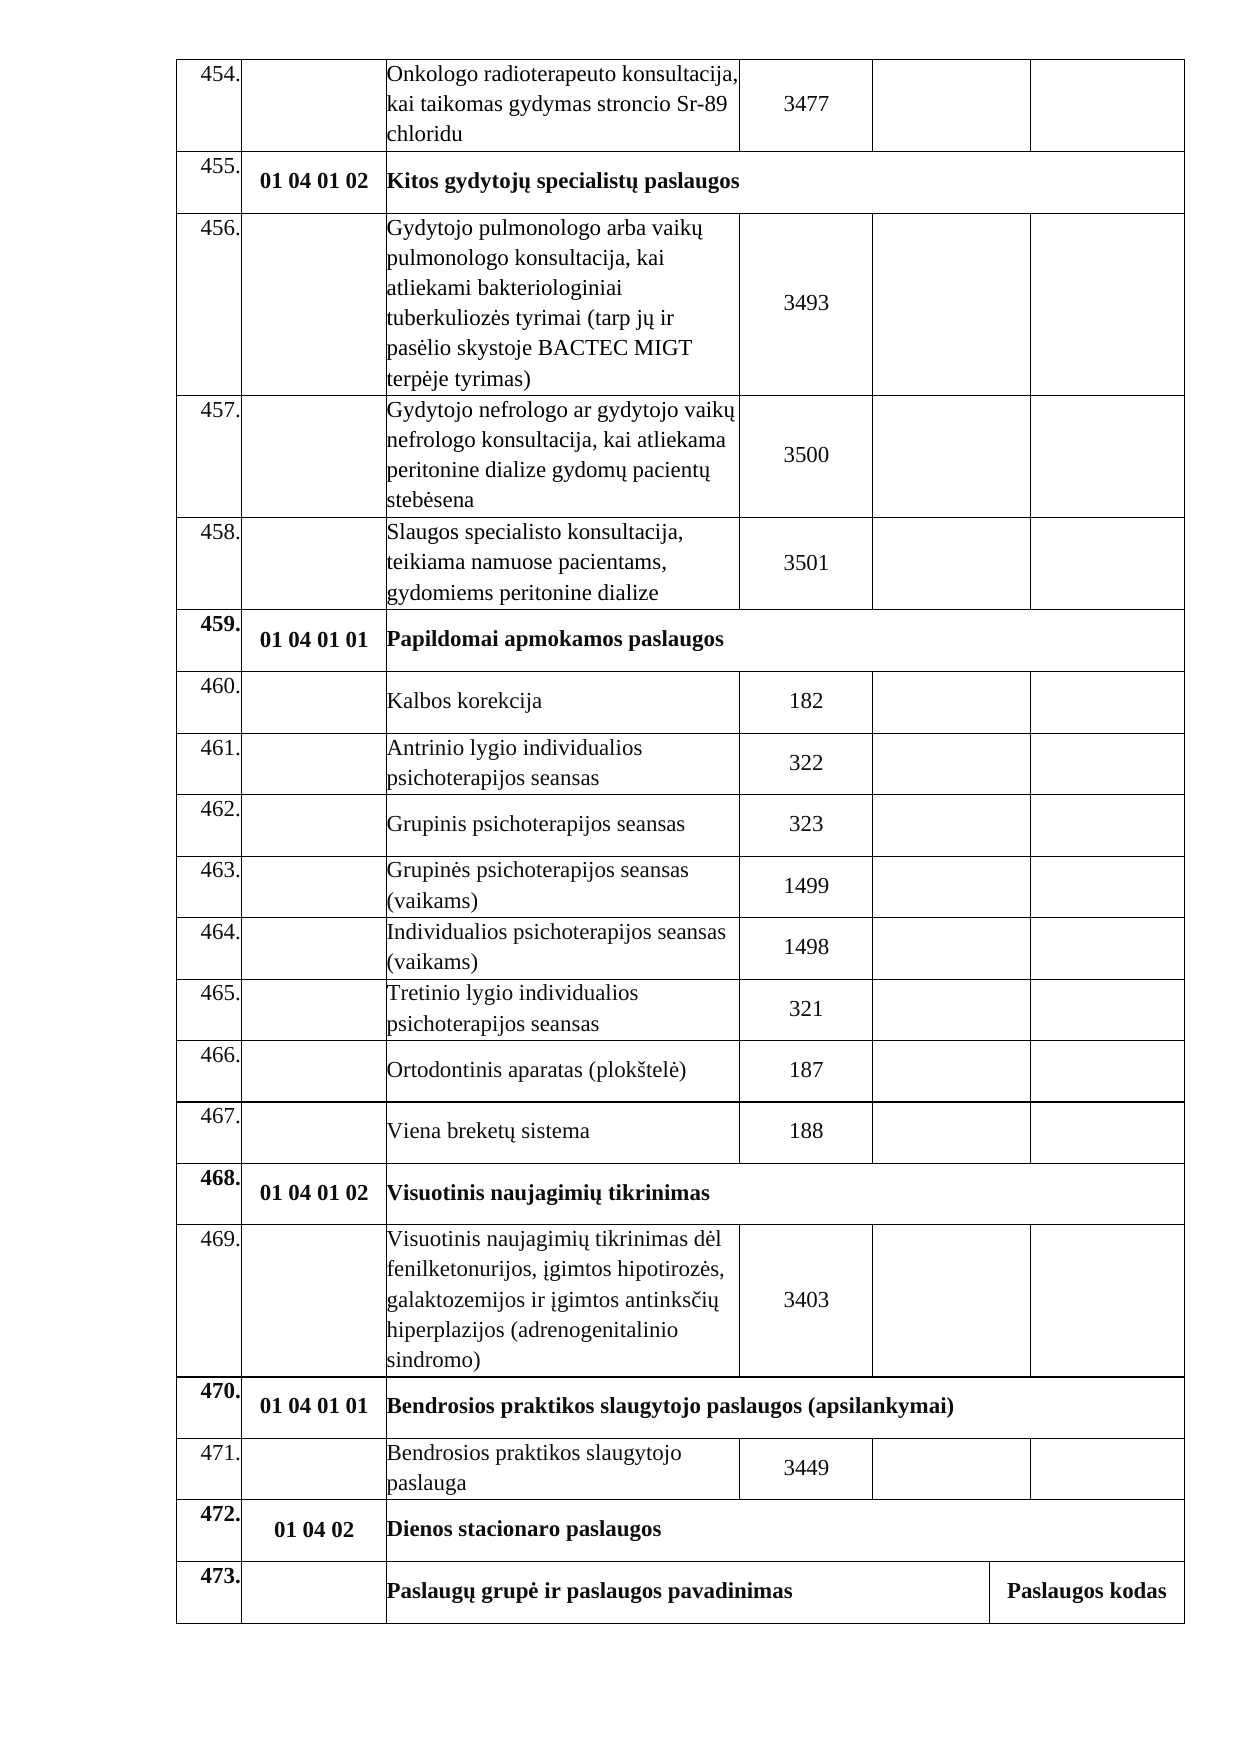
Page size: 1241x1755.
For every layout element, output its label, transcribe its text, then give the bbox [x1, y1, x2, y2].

table_cell [1031, 918, 1184, 978]
table_cell [1213, 671, 1230, 733]
table_cell [1031, 1439, 1184, 1499]
table_cell [1213, 1561, 1230, 1623]
table_cell Individualios psichoterapijos seansas (vaikams) [387, 918, 739, 978]
table_cell [1185, 1224, 1203, 1376]
table_cell [1031, 60, 1184, 151]
table_cell [1213, 59, 1230, 151]
table_cell [1213, 1224, 1230, 1376]
table_cell [1031, 1041, 1184, 1101]
table_cell [873, 60, 1030, 151]
table_cell [1230, 213, 1240, 395]
table_cell 472. [177, 1500, 241, 1561]
table_cell [1230, 1224, 1240, 1376]
table_cell 469. 4. [177, 1225, 241, 1376]
table_cell [1203, 1438, 1208, 1499]
table_cell [873, 1103, 1030, 1163]
table_cell [1031, 396, 1184, 517]
table_cell [1185, 213, 1203, 395]
table_cell Visuotinis naujagimių tikrinimas dėl fenilketonurijos, įgimtos hipotirozės, galaktozemijos ir įgimtos antinksčių hiperplazijos (adrenogenitalinio sindromo) [387, 1225, 739, 1376]
table_cell [1185, 794, 1203, 856]
table_cell [1213, 395, 1230, 517]
table_cell [1208, 517, 1213, 609]
table_cell [873, 795, 1030, 856]
table_cell [1230, 1163, 1240, 1224]
table_cell [1031, 795, 1184, 856]
table_cell [873, 734, 1030, 794]
table_cell 187 [740, 1041, 872, 1101]
table_cell [1185, 917, 1203, 978]
table_cell 1498 [740, 918, 872, 978]
table_cell 461. [177, 734, 241, 794]
table_cell [1230, 856, 1240, 917]
table_cell Grupinis psichoterapijos seansas [387, 795, 739, 856]
table_cell 3449 [740, 1439, 872, 1499]
table_cell [242, 396, 386, 517]
table_cell 323 [740, 795, 872, 856]
table_cell 471. [177, 1439, 241, 1499]
table_cell [1230, 671, 1240, 733]
table_cell [1185, 671, 1203, 733]
table_cell [1203, 917, 1208, 978]
table_cell [1203, 151, 1208, 213]
table_cell [242, 214, 386, 395]
table_cell [242, 918, 386, 978]
table_cell Onkologo radioterapeuto konsultacija, kai taikomas gydymas stroncio Sr-89 chloridu [387, 60, 739, 151]
table_cell [1203, 1224, 1208, 1376]
table_cell Paslaugų grupė ir paslaugos pavadinimas [387, 1562, 989, 1623]
table_cell [1203, 1040, 1208, 1101]
table_cell [1185, 1040, 1203, 1101]
table_cell [1213, 1163, 1230, 1224]
table_cell [1213, 1499, 1230, 1561]
table_cell [873, 980, 1030, 1040]
table_cell [1185, 856, 1203, 917]
table_cell [1208, 1438, 1213, 1499]
table_cell [1208, 59, 1213, 151]
table_cell [1031, 1103, 1184, 1163]
table_cell Kalbos korekcija [387, 672, 739, 733]
table_cell Antrinio lygio individualios psichoterapijos seansas [387, 734, 739, 794]
table_cell [242, 734, 386, 794]
table_cell [1185, 1163, 1203, 1224]
table_cell [1203, 59, 1208, 151]
table_cell [1213, 733, 1230, 794]
table_cell 467. [177, 1103, 241, 1163]
table_cell [1230, 395, 1240, 517]
table_cell [1213, 1101, 1230, 1163]
table_cell 459. 4 [177, 610, 241, 671]
table_cell [242, 1562, 386, 1623]
table_cell [1185, 517, 1203, 609]
table_cell 182 [740, 672, 872, 733]
table_cell [1208, 1101, 1213, 1163]
table_cell [242, 980, 386, 1040]
table_cell Slaugos specialisto konsultacija, teikiama namuose pacientams, gydomiems peritonine dialize [387, 518, 739, 609]
table_cell [1203, 856, 1208, 917]
table_cell [1213, 794, 1230, 856]
table_cell [242, 1225, 386, 1376]
table_cell [1031, 518, 1184, 609]
table_cell [1230, 733, 1240, 794]
table_cell Papildomai apmokamos paslaugos [387, 610, 1184, 671]
table_cell 321 [740, 980, 872, 1040]
table_cell [1230, 59, 1240, 151]
table_cell [1031, 734, 1184, 794]
table_cell Visuotinis naujagimių tikrinimas [387, 1164, 1184, 1224]
table_cell 464. [177, 918, 241, 978]
table_cell [1230, 794, 1240, 856]
table_cell [1208, 151, 1213, 213]
table_cell 3501 [740, 518, 872, 609]
table_cell [1208, 1499, 1213, 1561]
table_cell [1213, 856, 1230, 917]
table_cell [242, 1103, 386, 1163]
table_cell Paslaugos kodas [990, 1562, 1184, 1623]
table_cell [1203, 517, 1208, 609]
table_cell [1185, 59, 1203, 151]
table_cell [1213, 1040, 1230, 1101]
table_cell [1213, 1438, 1230, 1499]
table_cell Gydytojo nefrologo ar gydytojo vaikų nefrologo konsultacija, kai atliekama peritonine dialize gydomų pacientų stebėsena [387, 396, 739, 517]
table_cell 468. [177, 1164, 241, 1224]
table_cell [1203, 794, 1208, 856]
table_cell 473. [177, 1562, 241, 1623]
table_cell 3403 [740, 1225, 872, 1376]
table_cell [1185, 151, 1203, 213]
table_cell [1230, 1101, 1240, 1163]
table_cell 470. [177, 1378, 241, 1438]
table_cell [1230, 979, 1240, 1040]
table_cell [242, 1439, 386, 1499]
table_cell [1208, 856, 1213, 917]
table_cell [873, 1439, 1030, 1499]
table_cell 322 [740, 734, 872, 794]
table_cell Viena breketų sistema [387, 1103, 739, 1163]
table_cell [1213, 609, 1230, 671]
table_cell [1230, 1561, 1240, 1623]
table_cell [1213, 979, 1230, 1040]
table_cell [1185, 1101, 1203, 1163]
table_cell 455. [177, 152, 241, 213]
table_cell [873, 1041, 1030, 1101]
table_cell [1031, 1225, 1184, 1376]
table_cell 01 04 01 02 [242, 152, 386, 213]
table_cell [242, 518, 386, 609]
table_cell [242, 795, 386, 856]
table_cell [1203, 609, 1208, 671]
table_cell Gydytojo pulmonologo arba vaikų pulmonologo konsultacija, kai atliekami bakteriologiniai tuberkuliozės tyrimai (tarp jų ir pasėlio skystoje BACTEC MIGT terpėje tyrimas) [387, 214, 739, 395]
table_cell [1185, 1561, 1203, 1623]
table_cell 1499 [740, 857, 872, 917]
table_cell [1230, 609, 1240, 671]
table_cell 463. [177, 857, 241, 917]
table_cell [1185, 395, 1203, 517]
table_cell [1230, 1040, 1240, 1101]
table_cell [1203, 671, 1208, 733]
table_cell [1230, 1499, 1240, 1561]
table_cell 3477 [740, 60, 872, 151]
table_cell [1208, 671, 1213, 733]
table_cell [1031, 214, 1184, 395]
table_cell [873, 918, 1030, 978]
table_cell [1208, 733, 1213, 794]
table_cell [1208, 1561, 1213, 1623]
table_cell 01 04 01 01 [242, 1378, 386, 1438]
table_cell [1208, 979, 1213, 1040]
table_cell [1203, 1499, 1208, 1561]
table_cell [1213, 213, 1230, 395]
table_cell [873, 1225, 1030, 1376]
table_cell [1208, 609, 1213, 671]
table_cell [873, 857, 1030, 917]
table_cell Grupinės psichoterapijos seansas (vaikams) [387, 857, 739, 917]
table_cell [1203, 979, 1208, 1040]
table_cell 01 04 02 [242, 1500, 386, 1561]
table_cell [1213, 1376, 1230, 1438]
table_cell [1208, 1376, 1213, 1438]
table_cell [1185, 1499, 1203, 1561]
table_cell 3500 [740, 396, 872, 517]
table_cell [1213, 517, 1230, 609]
table_cell [1230, 1376, 1240, 1438]
table_cell [1203, 1163, 1208, 1224]
table_cell [873, 518, 1030, 609]
table_cell 01 04 01 02 [242, 1164, 386, 1224]
table_cell [1230, 151, 1240, 213]
table_cell 457. [177, 396, 241, 517]
table_cell 465. [177, 980, 241, 1040]
table_cell 3493 [740, 214, 872, 395]
table_cell 458. [177, 518, 241, 609]
table_cell [1203, 1561, 1208, 1623]
table_cell [1203, 1376, 1208, 1438]
table_cell 460. [177, 672, 241, 733]
table_cell 454. [177, 60, 241, 151]
table_cell [242, 672, 386, 733]
table_cell 188 [740, 1103, 872, 1163]
table_cell [1208, 213, 1213, 395]
table_cell [242, 857, 386, 917]
table_cell 466. [177, 1041, 241, 1101]
table_cell [1031, 857, 1184, 917]
table_cell [1208, 794, 1213, 856]
table_cell Bendrosios praktikos slaugytojo paslaugos (apsilankymai) [387, 1378, 1184, 1438]
table_cell [242, 60, 386, 151]
table_cell [1185, 979, 1203, 1040]
table_cell Ortodontinis aparatas (plokštelė) [387, 1041, 739, 1101]
table_cell [873, 672, 1030, 733]
table_cell [1230, 917, 1240, 978]
table_cell Kitos gydytojų specialistų paslaugos [387, 152, 1184, 213]
table_cell [1208, 1224, 1213, 1376]
table_cell [873, 396, 1030, 517]
table_cell [1185, 1376, 1203, 1438]
table_cell [1031, 672, 1184, 733]
table_cell Dienos stacionaro paslaugos [387, 1500, 1184, 1561]
table_cell [1031, 980, 1184, 1040]
table_cell [1230, 1438, 1240, 1499]
table_cell [1203, 213, 1208, 395]
table_cell [242, 1041, 386, 1101]
table_cell [1230, 517, 1240, 609]
table_cell [1213, 151, 1230, 213]
table_cell [1208, 1163, 1213, 1224]
table_cell [1203, 1101, 1208, 1163]
table_cell [1185, 1438, 1203, 1499]
table_cell [1185, 609, 1203, 671]
table_cell 462. [177, 795, 241, 856]
table_cell [1213, 917, 1230, 978]
table_cell [1203, 395, 1208, 517]
table_cell 01 04 01 01 [242, 610, 386, 671]
table_cell 456. [177, 214, 241, 395]
table_cell Tretinio lygio individualios psichoterapijos seansas [387, 980, 739, 1040]
table_cell [1208, 917, 1213, 978]
table_cell [873, 214, 1030, 395]
table_cell Bendrosios praktikos slaugytojo paslauga [387, 1439, 739, 1499]
table_cell [1208, 395, 1213, 517]
table_cell [1208, 1040, 1213, 1101]
table_cell [1203, 733, 1208, 794]
table_cell [1185, 733, 1203, 794]
